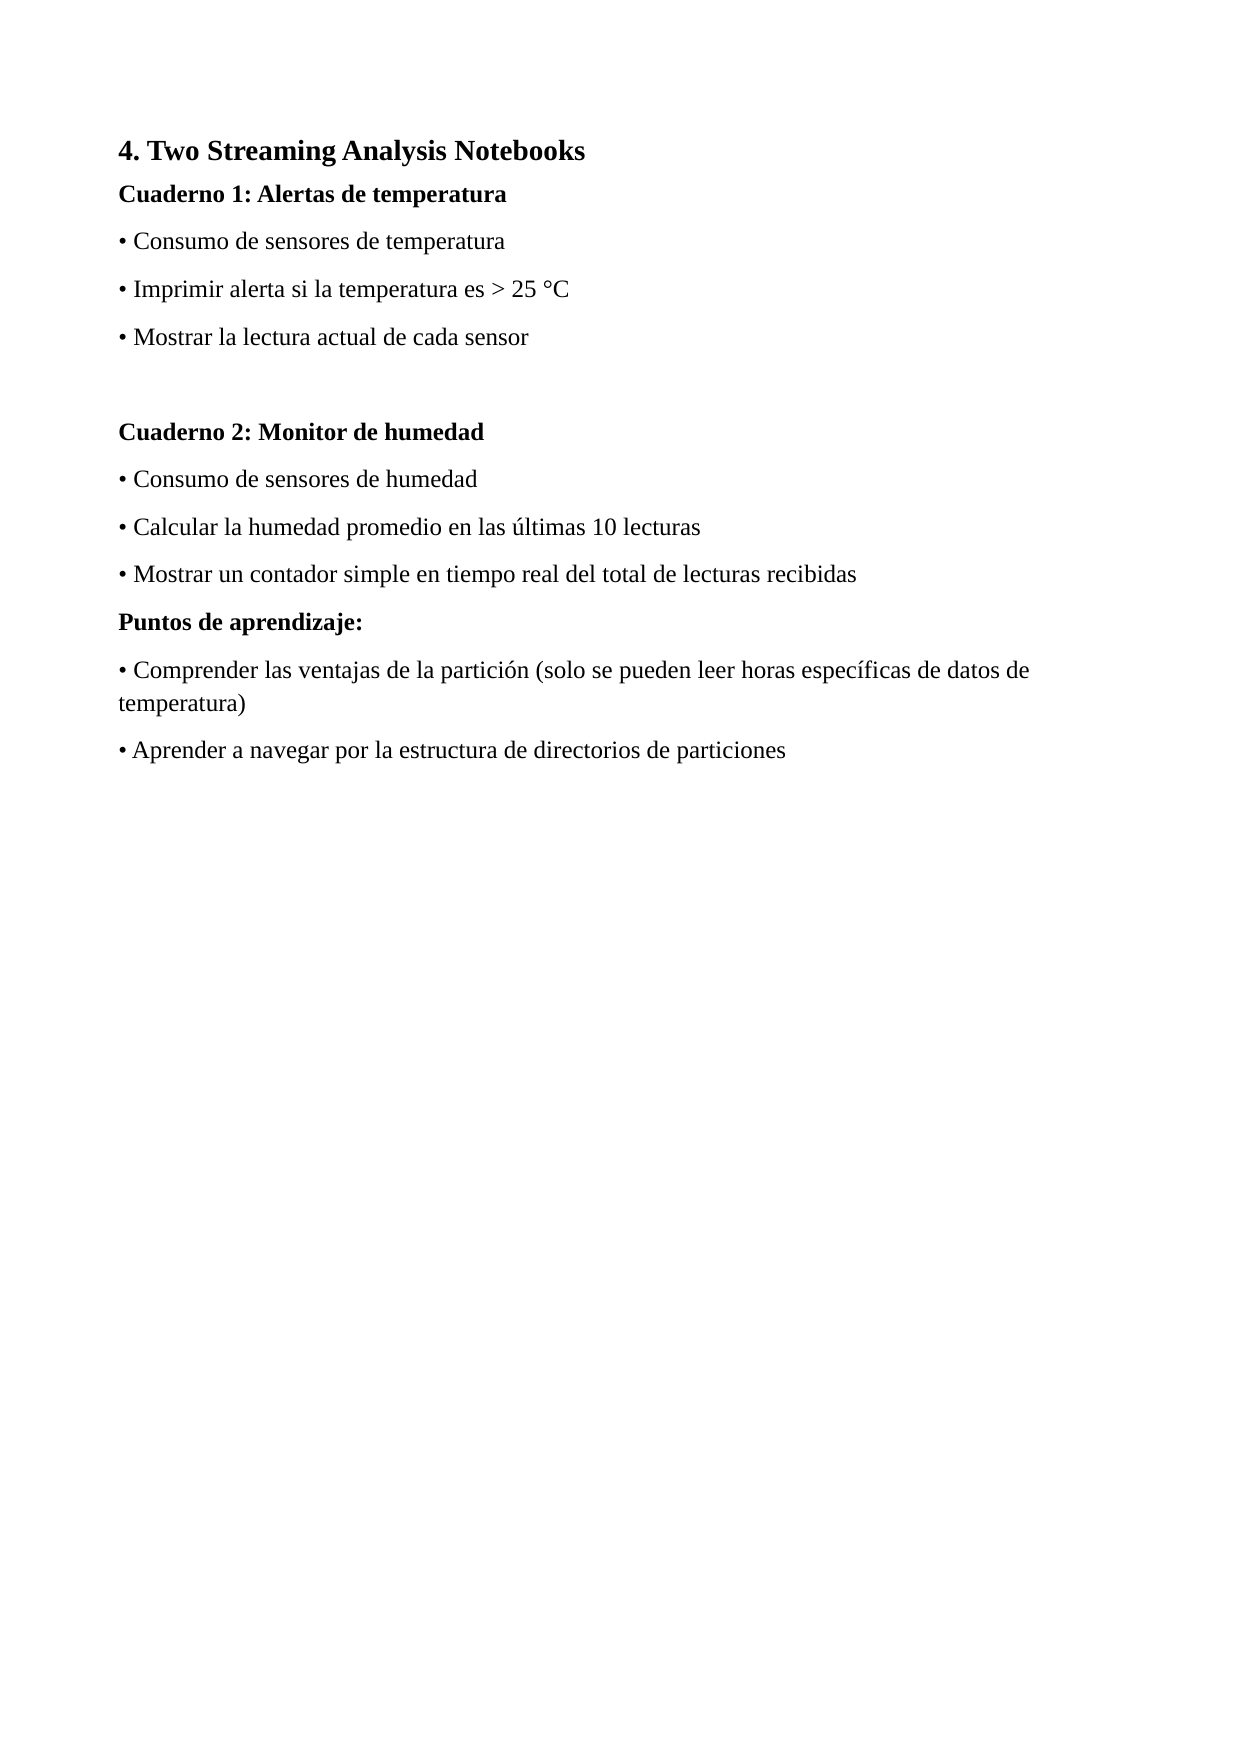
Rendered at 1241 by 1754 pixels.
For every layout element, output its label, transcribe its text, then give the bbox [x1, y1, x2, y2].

subtitle 4. Two Streaming Analysis Notebooks [118, 133, 1122, 166]
text • Mostrar un contador simple en tiempo real del total de lecturas recibidas [118, 559, 1122, 588]
text Puntos de aprendizaje: [118, 607, 1122, 636]
text • Calcular la humedad promedio en las últimas 10 lecturas [118, 512, 1122, 541]
text • Consumo de sensores de temperatura [118, 226, 1122, 255]
text Cuaderno 2: Monitor de humedad [118, 417, 1122, 446]
text • Imprimir alerta si la temperatura es > 25 °C [118, 274, 1122, 303]
text Cuaderno 1: Alertas de temperatura [118, 179, 1122, 207]
text • Mostrar la lectura actual de cada sensor [118, 322, 1122, 350]
text • Comprender las ventajas de la partición (solo se pueden leer horas específicas de datos de temperatura) [118, 655, 1122, 717]
text • Consumo de sensores de humedad [118, 464, 1122, 493]
text • Aprender a navegar por la estructura de directorios de particiones [118, 735, 1122, 764]
